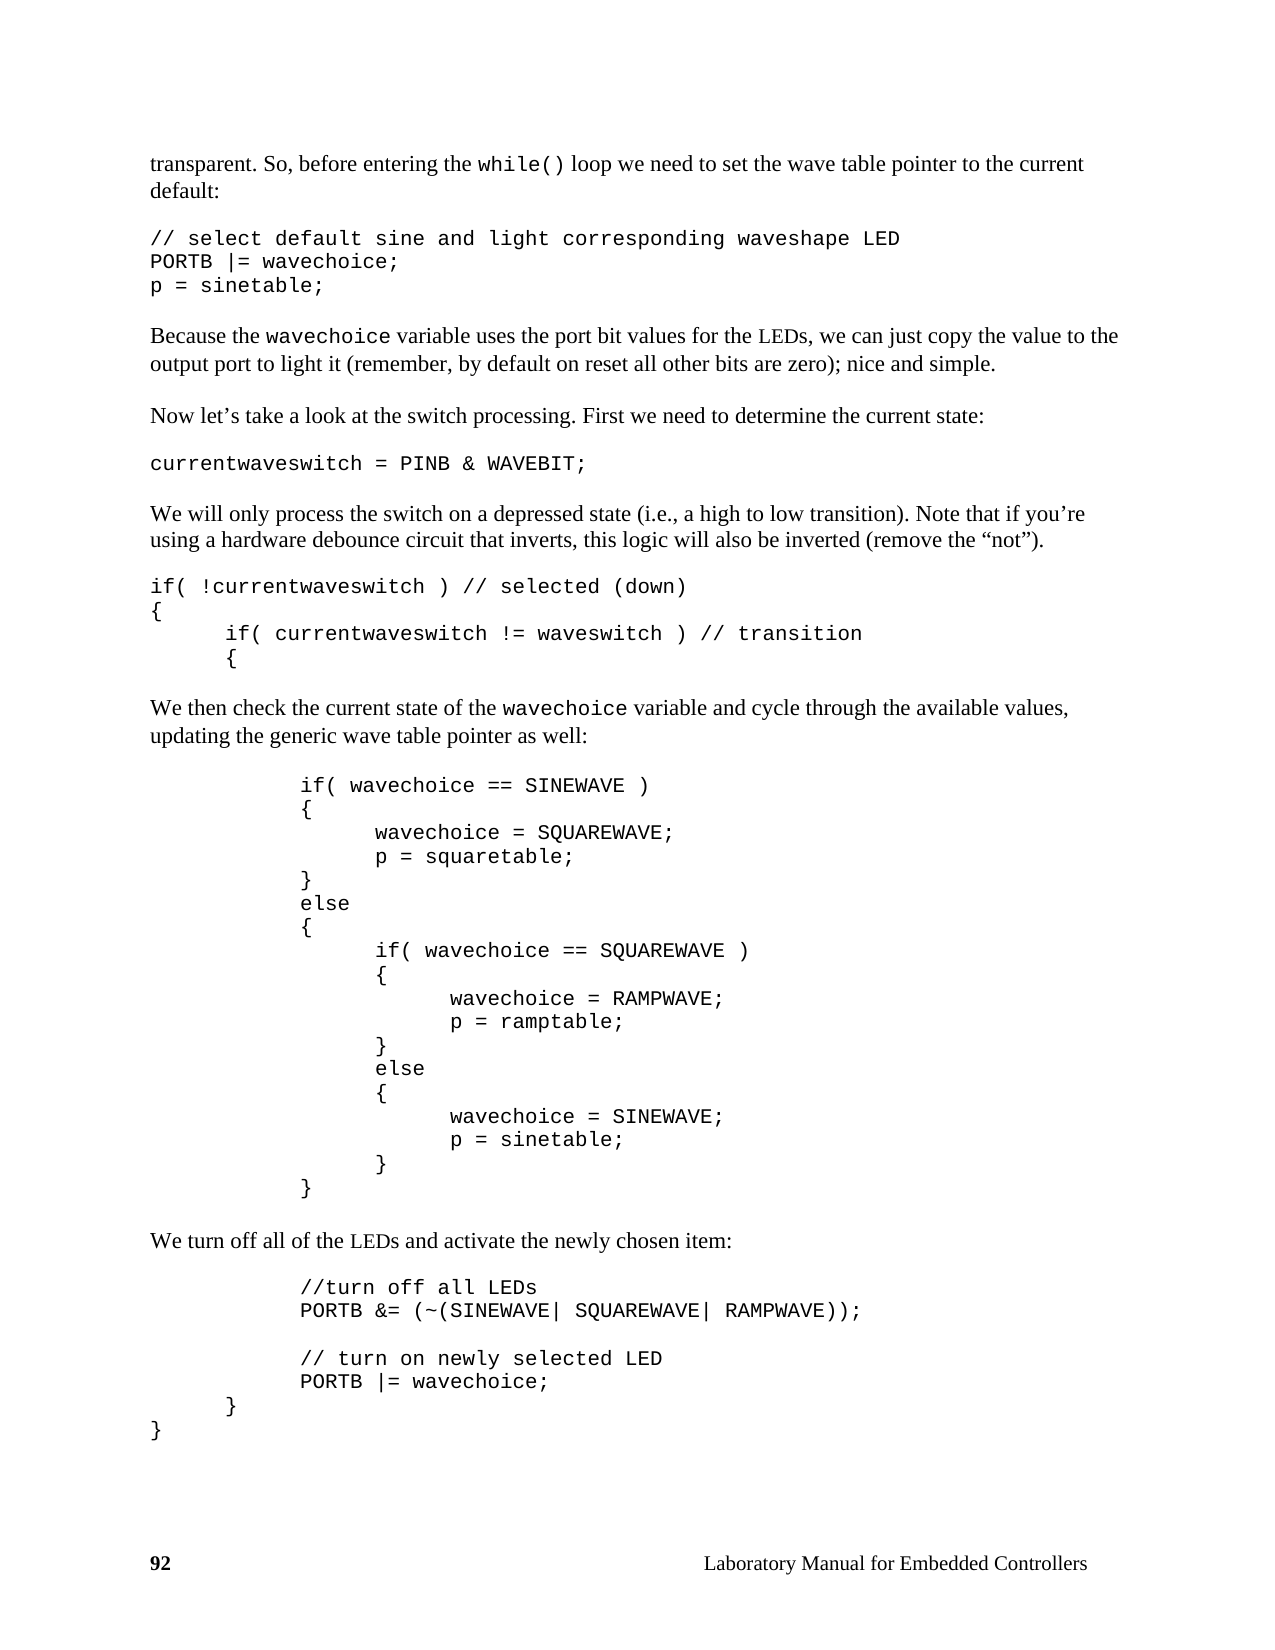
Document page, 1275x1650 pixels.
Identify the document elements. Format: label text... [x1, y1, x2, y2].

text { [150, 647, 1125, 671]
text p = squaretable; [150, 846, 1125, 869]
text // turn on newly selected LED [150, 1348, 1125, 1371]
text wavechoice = SINEWAVE; [150, 1106, 1125, 1129]
text { [150, 917, 1125, 940]
text wavechoice = SQUAREWAVE; [150, 822, 1125, 846]
text } [150, 1395, 1125, 1418]
text if( wavechoice == SINEWAVE ) [150, 775, 1125, 798]
text } [150, 869, 1125, 893]
text PORTB |= wavechoice; [150, 251, 1125, 275]
text // select default sine and light corresponding waveshape LED [150, 228, 1125, 251]
text } [150, 1035, 1125, 1058]
text p = ramptable; [150, 1011, 1125, 1035]
text wavechoice = RAMPWAVE; [150, 987, 1125, 1011]
text We turn off all of the LEDs and activate the newly chosen item: [150, 1227, 1125, 1253]
text { [150, 964, 1125, 987]
text p = sinetable; [150, 275, 1125, 298]
text currentwaveswitch = PINB & WAVEBIT; [150, 452, 1125, 476]
text We will only process the switch on a depressed state (i.e., a high to low transition). Note that if you’re using a hardware debounce circuit that inverts, this logic will also be inverted (remove the “not”). [150, 500, 1125, 552]
text if( currentwaveswitch != waveswitch ) // transition [150, 623, 1125, 647]
text } [150, 1177, 1125, 1200]
text { [150, 1082, 1125, 1106]
text else [150, 1058, 1125, 1082]
text PORTB &= (~(SINEWAVE| SQUAREWAVE| RAMPWAVE)); [150, 1300, 1125, 1324]
text Now let’s take a look at the switch processing. First we need to determine the current state: [150, 402, 1125, 429]
text transparent. So, before entering the while() loop we need to set the wave table pointer to the current default: [150, 150, 1125, 204]
text We then check the current state of the wavechoice variable and cycle through the available values, updating the generic wave table pointer as well: [150, 694, 1125, 748]
text { [150, 798, 1125, 822]
text if( !currentwaveswitch ) // selected (down) [150, 576, 1125, 600]
text { [150, 600, 1125, 623]
text //turn off all LEDs [150, 1277, 1125, 1300]
text p = sinetable; [150, 1129, 1125, 1153]
text } [150, 1153, 1125, 1177]
text PORTB |= wavechoice; [150, 1371, 1125, 1395]
text } [150, 1418, 1125, 1442]
text Because the wavechoice variable uses the port bit values for the LEDs, we can just copy the value to the output port to light it (remember, by default on reset all other bits are zero); nice and simple. [150, 322, 1125, 376]
text if( wavechoice == SQUAREWAVE ) [150, 940, 1125, 964]
text else [150, 893, 1125, 917]
